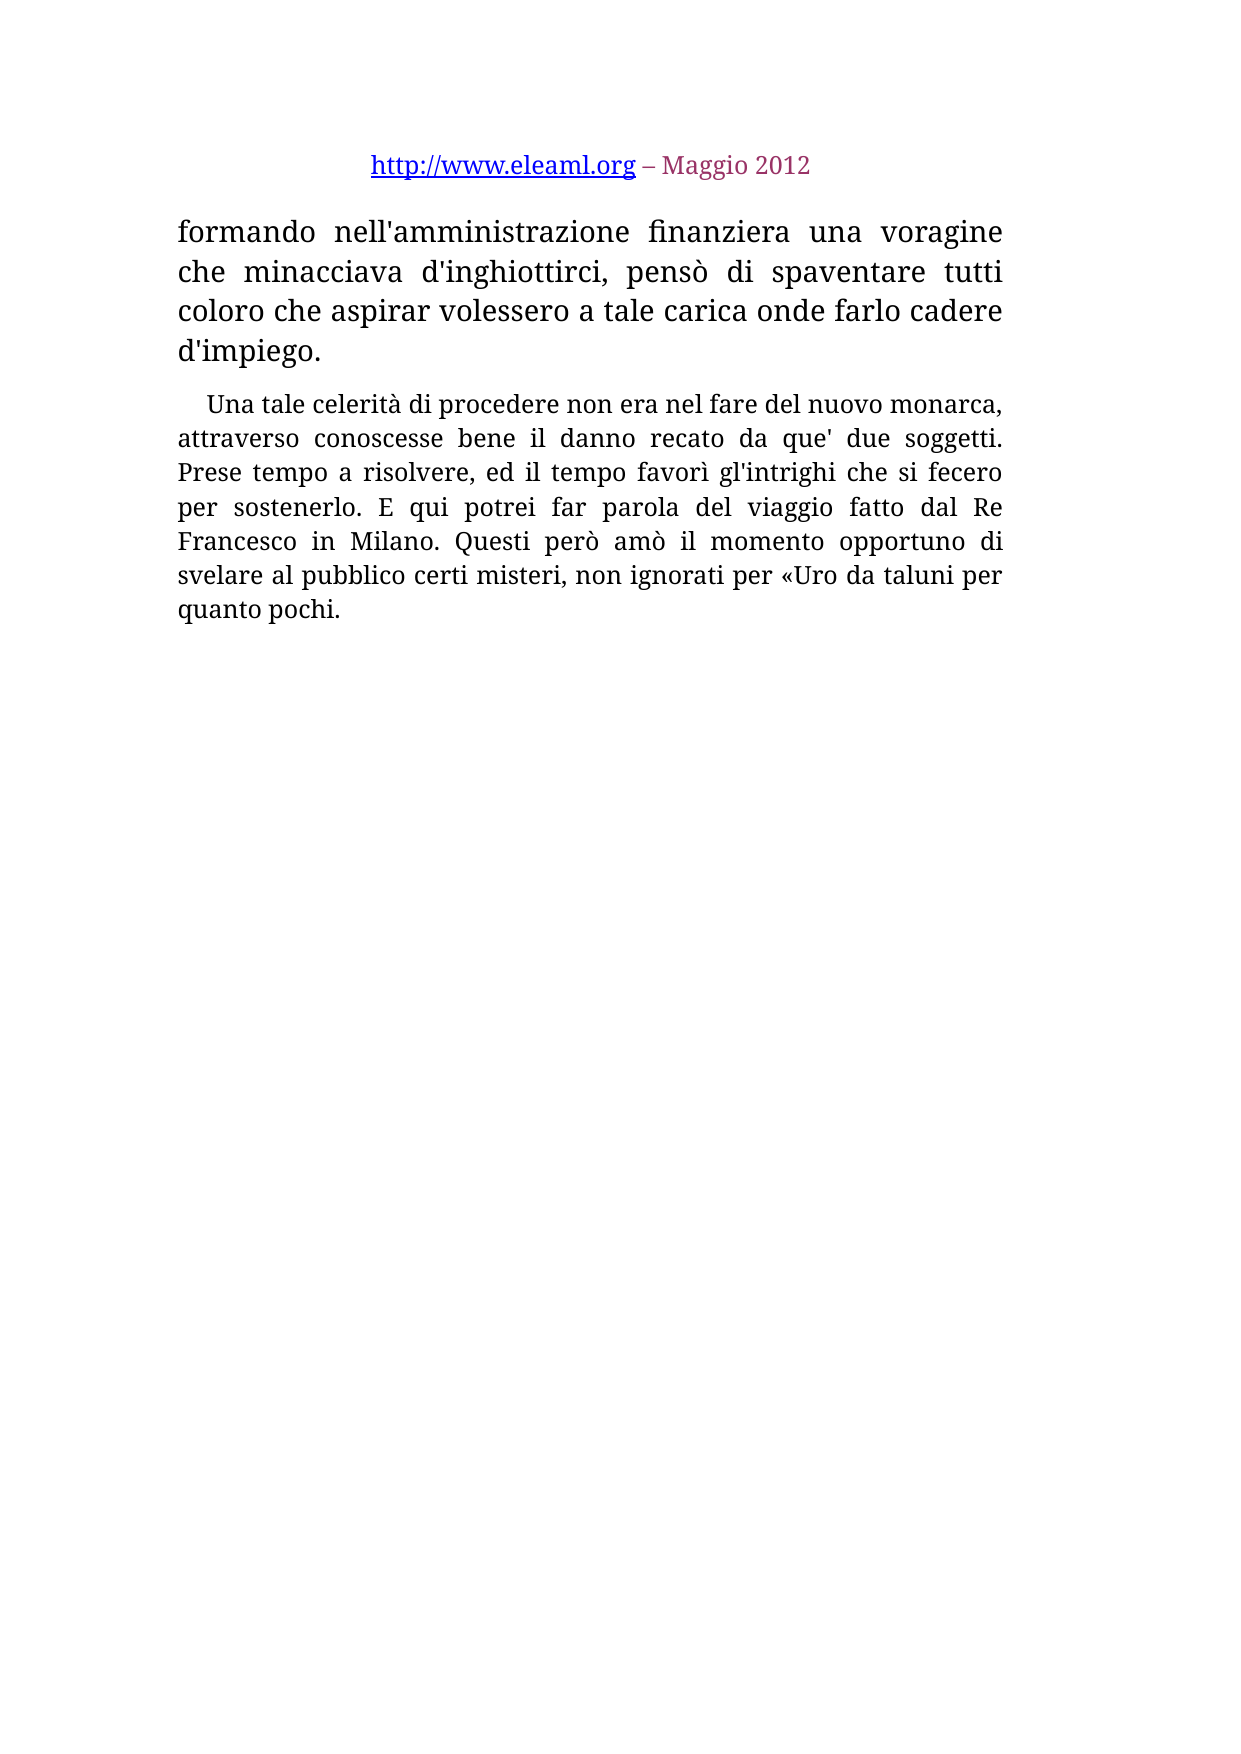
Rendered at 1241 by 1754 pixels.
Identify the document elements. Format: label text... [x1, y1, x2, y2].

text formando nell'amministrazione finanziera una voragine che minacciava d'inghiottirci, pensò di spaventare tutti coloro che aspirar volessero a tale carica onde farlo cadere d'impiego. [177, 211, 1004, 370]
text Una tale celerità di procedere non era nel fare del nuovo monarca, attraverso conoscesse bene il danno recato da que' due soggetti. Prese tempo a risolvere, ed il tempo favorì gl'intrighi che si fecero per sostenerlo. E qui potrei far parola del viaggio fatto dal Re Francesco in Milano. Questi però amò il momento opportuno di svelare al pubblico certi misteri, non ignorati per «Uro da taluni per quanto pochi. [177, 387, 1004, 625]
